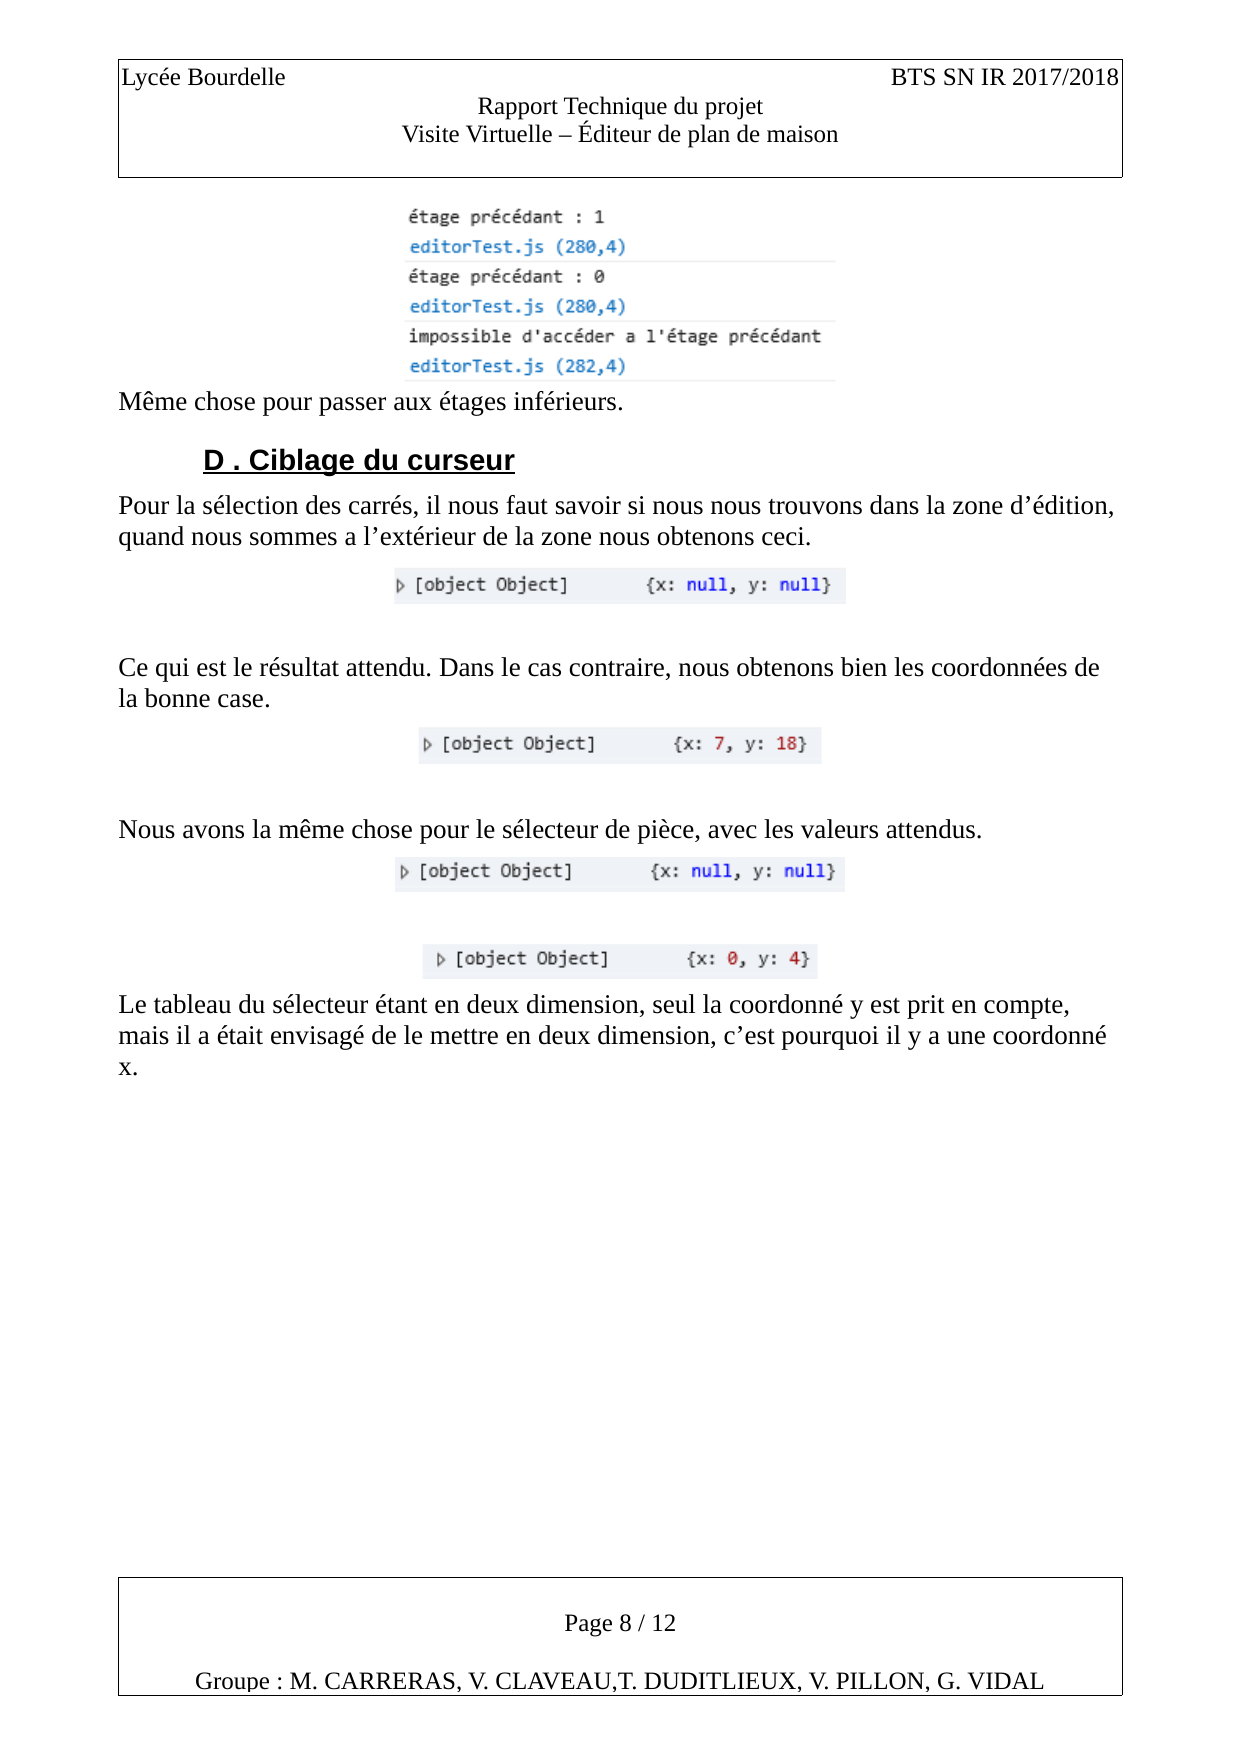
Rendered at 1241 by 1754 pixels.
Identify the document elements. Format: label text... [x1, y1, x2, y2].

picture [422, 944, 818, 979]
text Nous avons la même chose pour le sélecteur de pièce, avec les valeurs attendus. [118, 813, 1122, 844]
text Pour la sélection des carrés, il nous faut savoir si nous nous trouvons dans la zone d’édition, quand nous sommes a l’extérieur de la zone nous obtenons ceci. [118, 489, 1122, 552]
subtitle D . Ciblage du curseur [203, 443, 1122, 477]
text Même chose pour passer aux étages inférieurs. [118, 385, 1122, 416]
picture [395, 857, 845, 892]
picture [394, 566, 846, 604]
text Ce qui est le résultat attendu. Dans le cas contraire, nous obtenons bien les coordonnées de la bonne case. [118, 651, 1122, 714]
text Le tableau du sélecteur étant en deux dimension, seul la coordonné y est prit en compte, mais il a était envisagé de le mettre en deux dimension, c’est pourquoi il y a une coordonné x. [118, 988, 1122, 1081]
picture [418, 726, 822, 764]
picture [404, 206, 836, 385]
